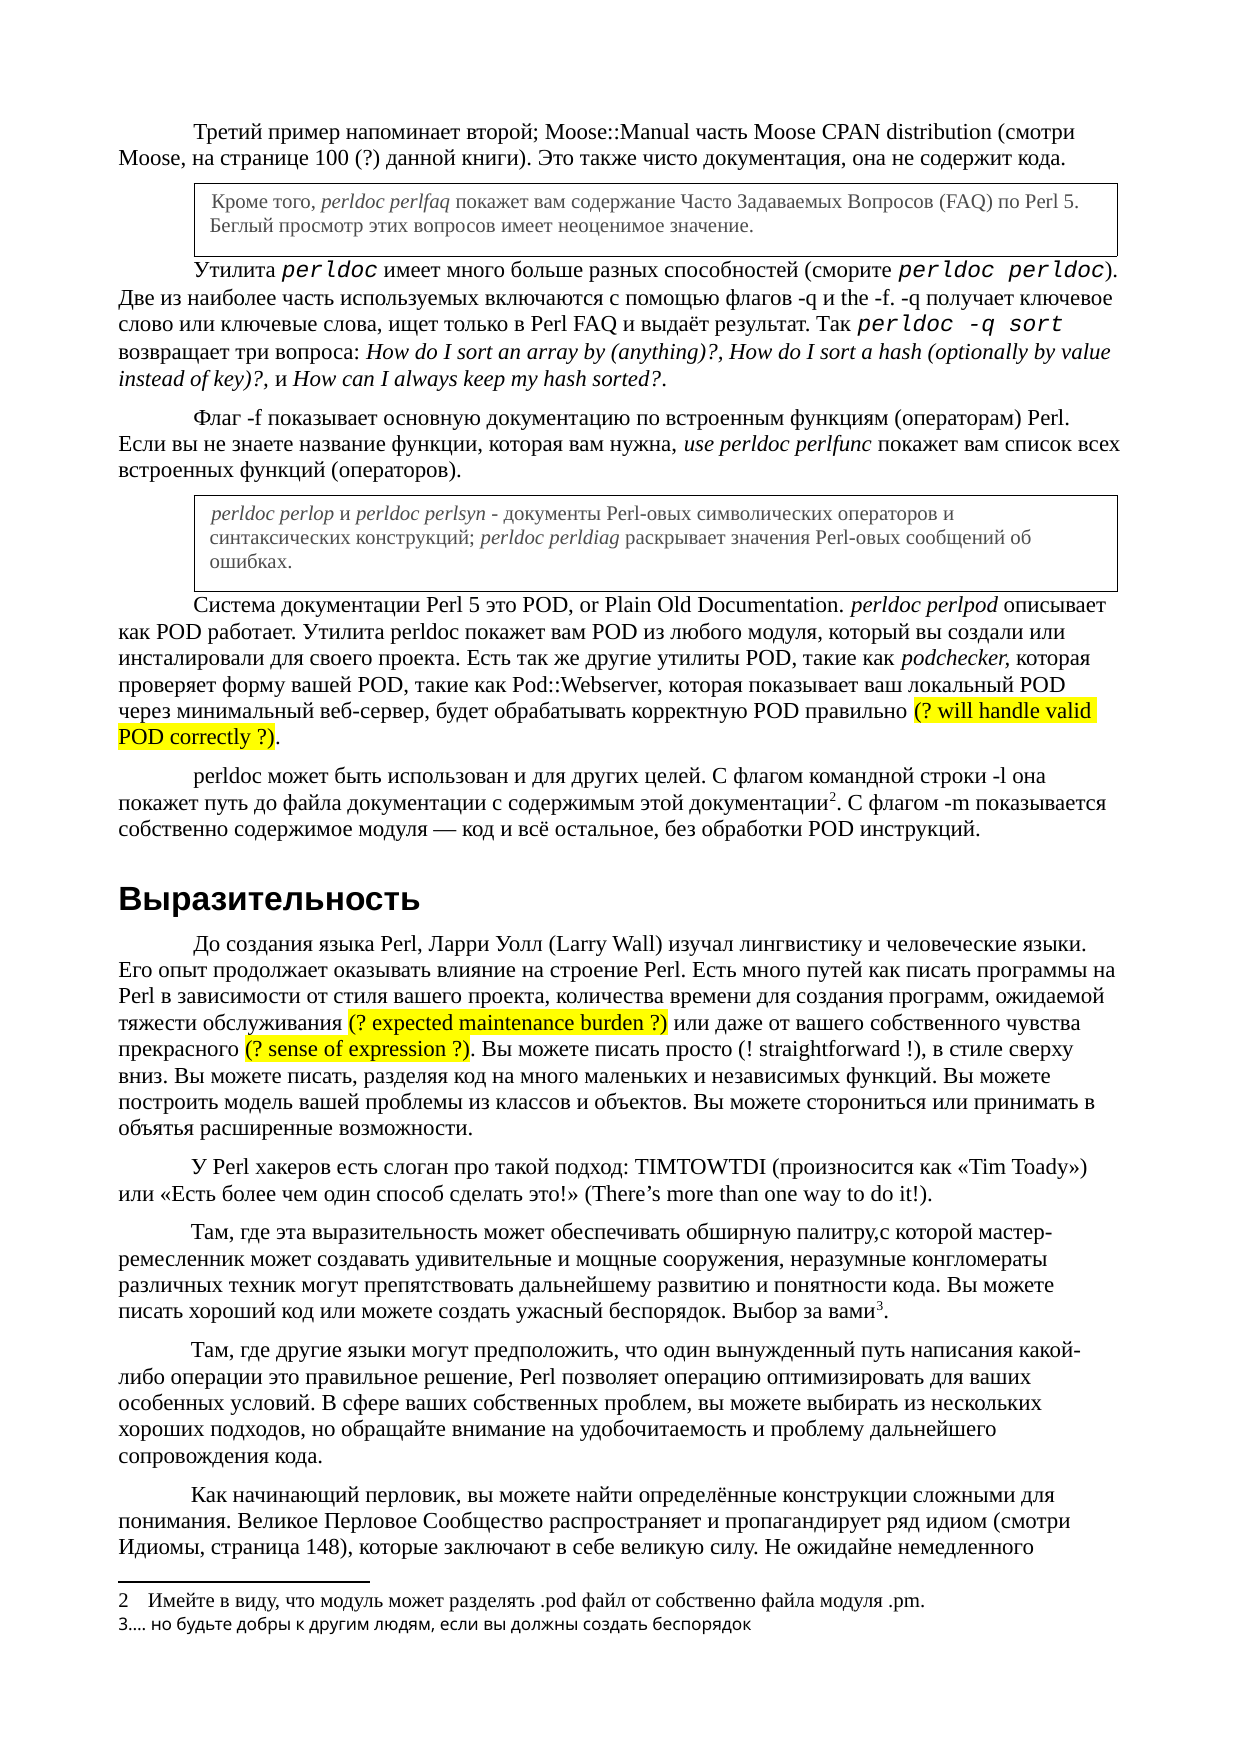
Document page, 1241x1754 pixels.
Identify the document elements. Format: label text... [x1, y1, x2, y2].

table_header Кроме того, perldoc perlfaq покажет вам содержание Часто Задаваемых Вопросов (FAQ) по Perl 5. Беглый просмотр этих вопросов имеет неоценимое значение. [195, 184, 1117, 256]
text …. но будьте добры к другим людям, если вы должны создать беспорядок [118, 1612, 1122, 1636]
text Система документации Perl 5 это POD, or Plain Old Documentation. perldoc perlpod описывает как POD работает. Утилита perldoc покажет вам POD из любого модуля, который вы создали или инсталировали для своего проекта. Есть так же другие утилиты POD, такие как podchecker, которая проверяет форму вашей POD, такие как Pod::Webserver, которая показывает ваш локальный POD через минимальный веб-сервер, будет обрабатывать корректную POD правильно (? will handle valid POD correctly ?). [118, 592, 1122, 750]
text Там, где эта выразительность может обеспечивать обширную палитру,с которой мастер-ремесленник может создавать удивительные и мощные сооружения, неразумные конгломераты различных техник могут препятствовать дальнейшему развитию и понятности кода. Вы можете писать хороший код или можете создать ужасный беспорядок. Выбор за вами. [118, 1218, 1122, 1324]
text Утилита perldoc имеет много больше разных способностей (сморите perldoc perldoc). Две из наиболее часть используемых включаются с помощью флагов -q и the -f. -q получает ключевое слово или ключевые слова, ищет только в Perl FAQ и выдаёт результат. Так perldoc -q sort возвращает три вопроса: How do I sort an array by (anything)?, How do I sort a hash (optionally by value instead of key)?, и How can I always keep my hash sorted?. [118, 256, 1122, 391]
subtitle Выразительность [118, 879, 1122, 917]
text У Perl хакеров есть слоган про такой подход: TIMTOWTDI (произносится как «Tim Toady») или «Есть более чем один способ сделать это!» (There’s more than one way to do it!). [118, 1153, 1122, 1206]
text Третий пример напоминает второй; Moose::Manual часть Moose CPAN distribution (смотри Moose, на странице 100 (?) данной книги). Это также чисто документация, она не содержит кода. [118, 118, 1122, 171]
text Имейте в виду, что модуль может разделять .pod файл от собственно файла модуля .pm. [118, 1588, 1122, 1612]
text Как начинающий перловик, вы можете найти определённые конструкции сложными для понимания. Великое Перловое Сообщество распространяет и пропагандирует ряд идиом (смотри Идиомы, страница 148), которые заключают в себе великую силу. Не ожидайне немедленного [118, 1481, 1122, 1560]
text perldoc может быть использован и для других целей. С флагом командной строки -l она покажет путь до файла документации с содержимым этой документации. С флагом -m показывается собственно содержимое модуля — код и всё остальное, без обработки POD инструкций. [118, 762, 1122, 841]
text До создания языка Perl, Ларри Уолл (Larry Wall) изучал лингвистику и человеческие языки. Его опыт продолжает оказывать влияние на строение Perl. Есть много путей как писать программы на Perl в зависимости от стиля вашего проекта, количества времени для создания программ, ожидаемой тяжести обслуживания (? expected maintenance burden ?) или даже от вашего собственного чувства прекрасного (? sense of expression ?). Вы можете писать просто (! straightforward !), в стиле сверху вниз. Вы можете писать, разделяя код на много маленьких и независимых функций. Вы можете построить модель вашей проблемы из классов и объектов. Вы можете сторониться или принимать в объятья расширенные возможности. [118, 930, 1122, 1141]
text Флаг -f показывает основную документацию по встроенным функциям (операторам) Perl. Если вы не знаете название функции, которая вам нужна, use perldoc perlfunc покажет вам список всех встроенных функций (операторов). [118, 404, 1122, 483]
table_header perldoc perlop и perldoc perlsyn - документы Perl-овых символических операторов и синтаксических конструкций; perldoc perldiag раскрывает значения Perl-овых сообщений об ошибках. [195, 496, 1117, 591]
text Там, где другие языки могут предположить, что один вынужденный путь написания какой-либо операции это правильное решение, Perl позволяет операцию оптимизировать для ваших особенных условий. В сфере ваших собственных проблем, вы можете выбирать из нескольких хороших подходов, но обращайте внимание на удобочитаемость и проблему дальнейшего сопровождения кода. [118, 1336, 1122, 1468]
